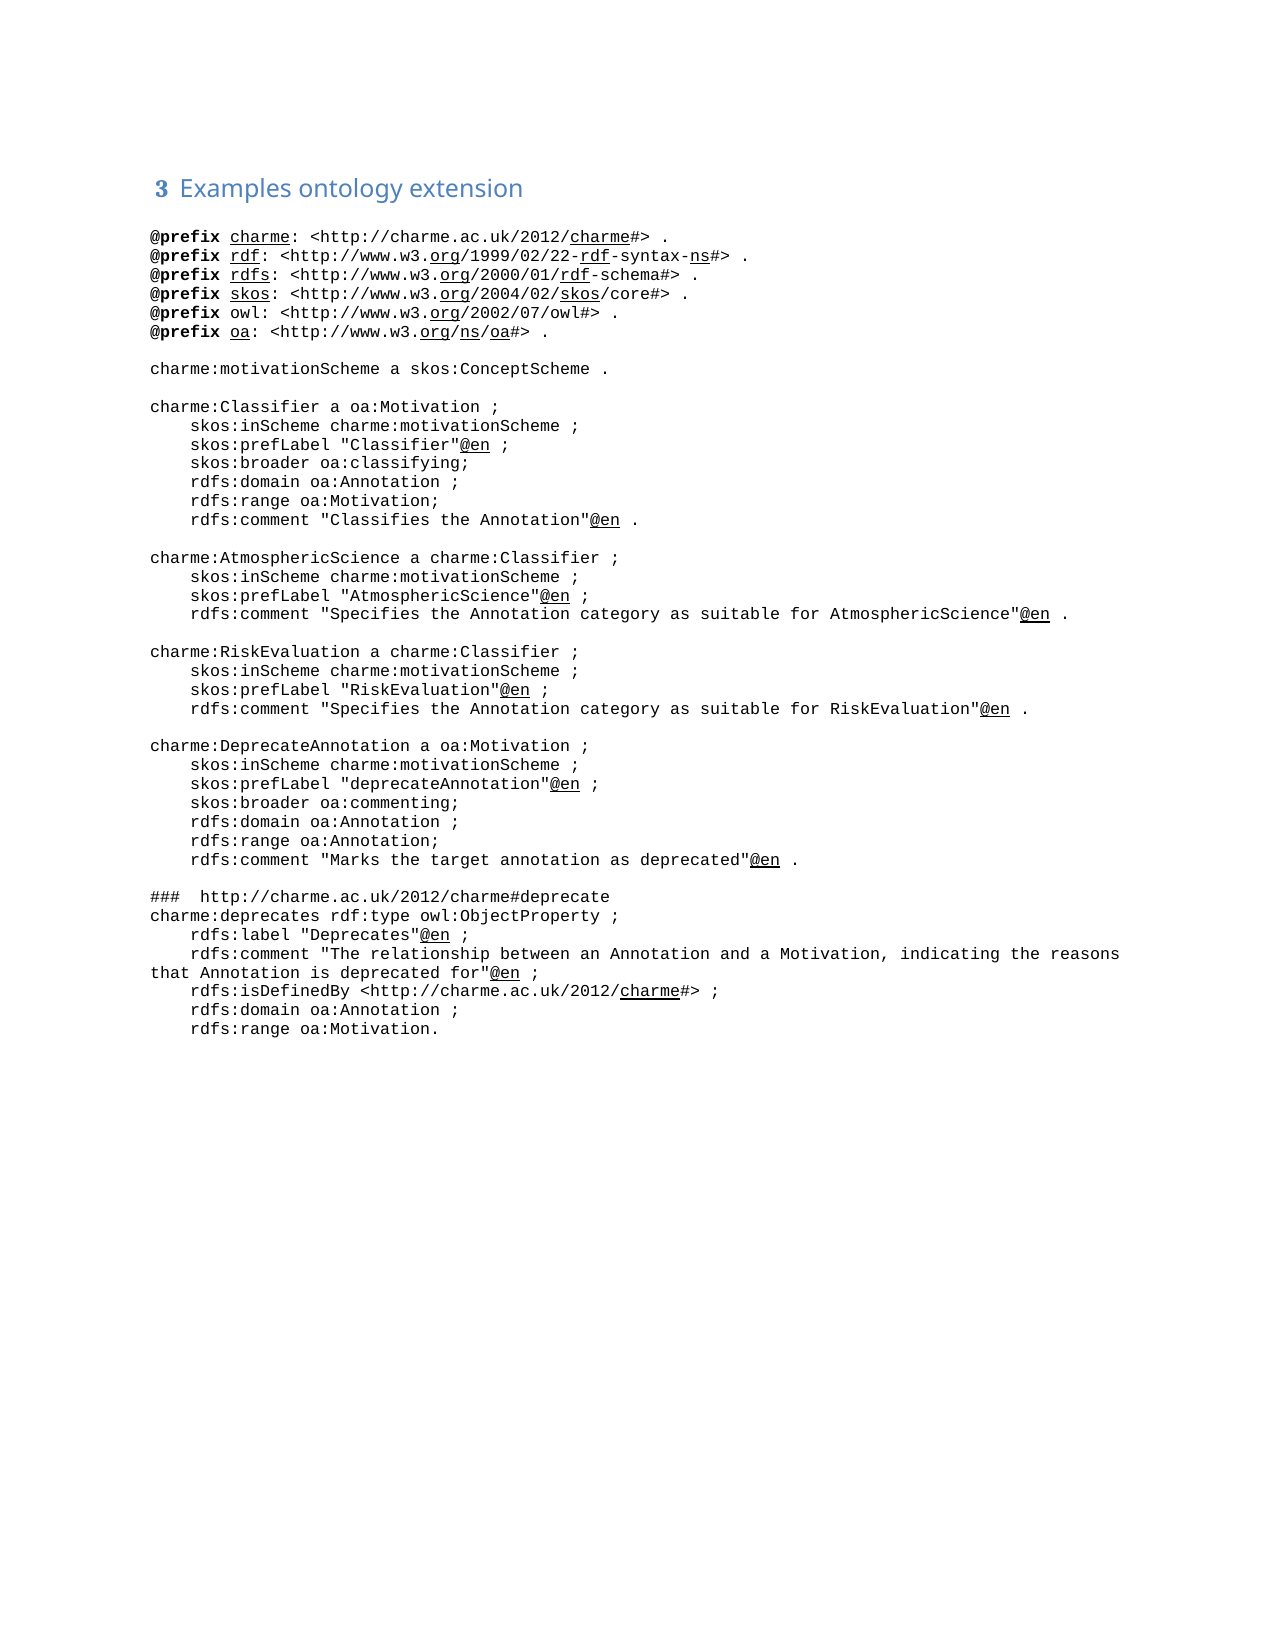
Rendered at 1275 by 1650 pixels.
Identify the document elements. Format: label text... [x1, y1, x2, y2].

text charme:deprecates rdf:type owl:ObjectProperty ; [150, 908, 1125, 926]
text charme:RiskEvaluation a charme:Classifier ; [150, 644, 1125, 662]
text rdfs:range oa:Annotation; [150, 832, 1125, 851]
text ### http://charme.ac.uk/2012/charme#deprecate [150, 889, 1125, 908]
text @prefix oa: <http://www.w3.org/ns/oa#> . [150, 323, 1125, 342]
text charme:Classifier a oa:Motivation ; [150, 398, 1125, 417]
subtitle Examples ontology extension [150, 171, 1125, 205]
text skos:inScheme charme:motivationScheme ; [150, 662, 1125, 681]
text skos:inScheme charme:motivationScheme ; [150, 417, 1125, 436]
text rdfs:comment "Classifies the Annotation"@en . [150, 512, 1125, 531]
text rdfs:domain oa:Annotation ; [150, 1002, 1125, 1021]
text @prefix charme: <http://charme.ac.uk/2012/charme#> . [150, 229, 1125, 248]
text rdfs:isDefinedBy <http://charme.ac.uk/2012/charme#> ; [150, 983, 1125, 1002]
text rdfs:comment "Specifies the Annotation category as suitable for RiskEvaluation"@en . [150, 700, 1125, 719]
text charme:DeprecateAnnotation a oa:Motivation ; [150, 738, 1125, 757]
text charme:motivationScheme a skos:ConceptScheme . [150, 361, 1125, 380]
text @prefix skos: <http://www.w3.org/2004/02/skos/core#> . [150, 285, 1125, 304]
text charme:AtmosphericScience a charme:Classifier ; [150, 549, 1125, 568]
text rdfs:label "Deprecates"@en ; [150, 926, 1125, 945]
text rdfs:domain oa:Annotation ; [150, 813, 1125, 832]
text rdfs:comment "Marks the target annotation as deprecated"@en . [150, 851, 1125, 870]
text skos:inScheme charme:motivationScheme ; [150, 568, 1125, 587]
text rdfs:range oa:Motivation. [150, 1021, 1125, 1039]
text @prefix rdfs: <http://www.w3.org/2000/01/rdf-schema#> . [150, 267, 1125, 285]
text rdfs:comment "The relationship between an Annotation and a Motivation, indicating the reasons that Annotation is deprecated for"@en ; [150, 945, 1125, 983]
text skos:prefLabel "RiskEvaluation"@en ; [150, 681, 1125, 700]
text rdfs:domain oa:Annotation ; [150, 474, 1125, 493]
text skos:prefLabel "AtmosphericScience"@en ; [150, 587, 1125, 606]
text rdfs:range oa:Motivation; [150, 493, 1125, 512]
text @prefix rdf: <http://www.w3.org/1999/02/22-rdf-syntax-ns#> . [150, 248, 1125, 267]
text skos:prefLabel "deprecateAnnotation"@en ; [150, 776, 1125, 794]
text skos:broader oa:commenting; [150, 794, 1125, 813]
text skos:inScheme charme:motivationScheme ; [150, 757, 1125, 776]
text skos:broader oa:classifying; [150, 455, 1125, 474]
text rdfs:comment "Specifies the Annotation category as suitable for AtmosphericScience"@en . [150, 606, 1125, 625]
text @prefix owl: <http://www.w3.org/2002/07/owl#> . [150, 304, 1125, 323]
text skos:prefLabel "Classifier"@en ; [150, 436, 1125, 455]
